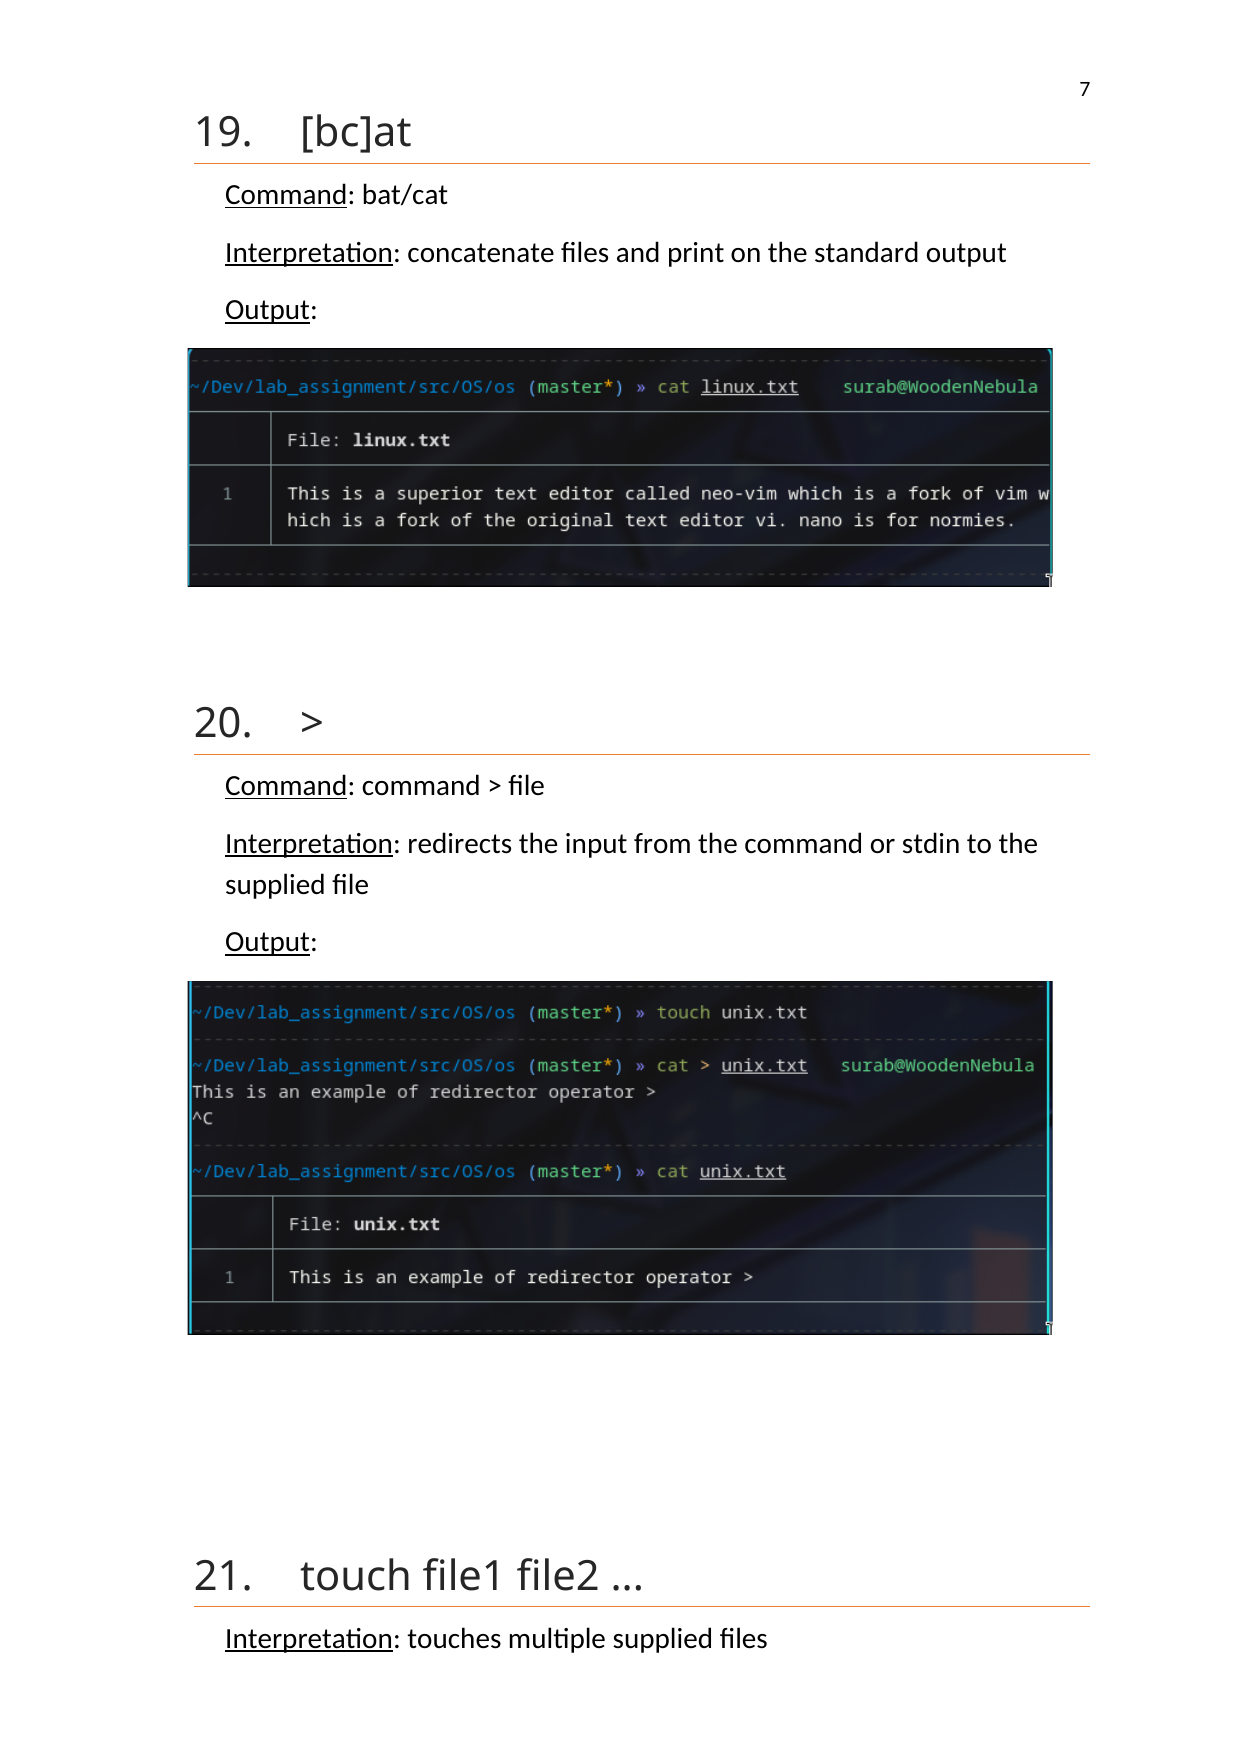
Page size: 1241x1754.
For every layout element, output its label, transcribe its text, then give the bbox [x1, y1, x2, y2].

text Output: [225, 923, 1090, 959]
subtitle touch file1 file2 ... [194, 1546, 1090, 1606]
text Command: command > file [225, 767, 1090, 803]
text Interpretation: touches multiple supplied files [225, 1620, 1090, 1656]
picture [187, 981, 1053, 1335]
subtitle [bc]at [194, 102, 1090, 163]
text Interpretation: concatenate files and print on the standard output [225, 234, 1090, 269]
text Output: [225, 291, 1090, 327]
subtitle > [194, 693, 1090, 754]
text Interpretation: redirects the input from the command or stdin to the supplied file [225, 825, 1090, 901]
text Command: bat/cat [225, 176, 1090, 212]
picture [187, 348, 1053, 587]
